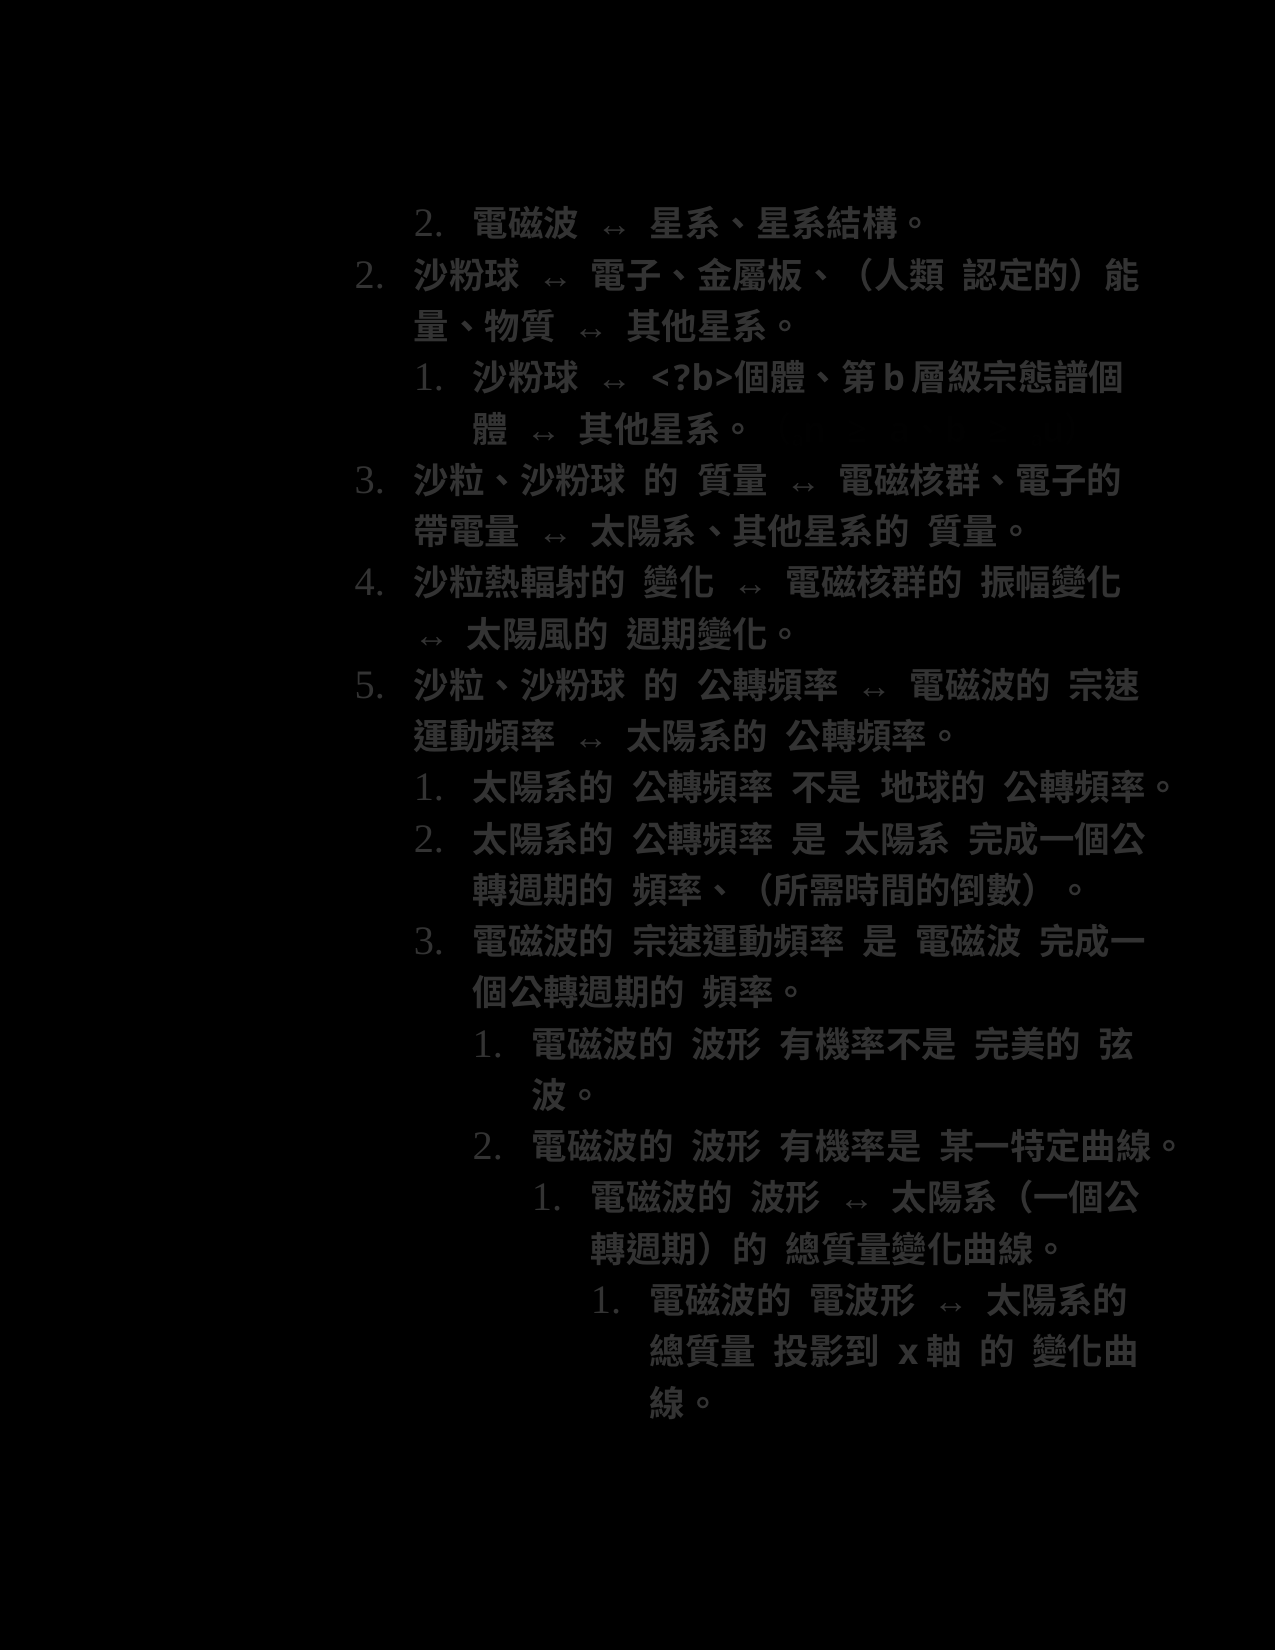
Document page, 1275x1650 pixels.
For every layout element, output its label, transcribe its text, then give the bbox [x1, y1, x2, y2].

list 電磁波 ↔ 星系、星系結構。 [413, 196, 1157, 247]
list 沙粒、沙粉球 的 質量 ↔ 電磁核群、電子的 帶電量 ↔ 太陽系、其他星系的 質量。 [354, 452, 1157, 555]
list 沙粉球 ↔ 電子、金屬板、（人類 認定的）能量、物質 ↔ 其他星系。 [354, 247, 1157, 349]
list 沙粒、沙粉球 的 公轉頻率 ↔ 電磁波的 宗速運動頻率 ↔ 太陽系的 公轉頻率。 [354, 657, 1157, 760]
list 沙粒熱輻射的 變化 ↔ 電磁核群的 振幅變化 ↔ 太陽風的 週期變化。 [354, 555, 1157, 657]
list 電磁波的 電波形 ↔ 太陽系的 總質量 投影到 x軸 的 變化曲線。 [591, 1272, 1157, 1426]
list 電磁波的 波形 有機率是 某一特定曲線。 [472, 1118, 1157, 1170]
list 太陽系的 公轉頻率 不是 地球的 公轉頻率。 [413, 760, 1157, 811]
list 電磁波的 波形 ↔ 太陽系（一個公轉週期）的 總質量變化曲線。 [532, 1170, 1157, 1272]
list 太陽系的 公轉頻率 是 太陽系 完成一個公轉週期的 頻率、（所需時間的倒數）。 [413, 811, 1157, 913]
list 電磁波的 波形 有機率不是 完美的 弦波。 [472, 1016, 1157, 1118]
list 電磁波的 宗速運動頻率 是 電磁波 完成一個公轉週期的 頻率。 [413, 913, 1157, 1016]
list 沙粉球 ↔ <?b>個體、第b層級宗態譜個體 ↔ 其他星系。（an ≥ a、b ≥ au） [413, 349, 1157, 452]
